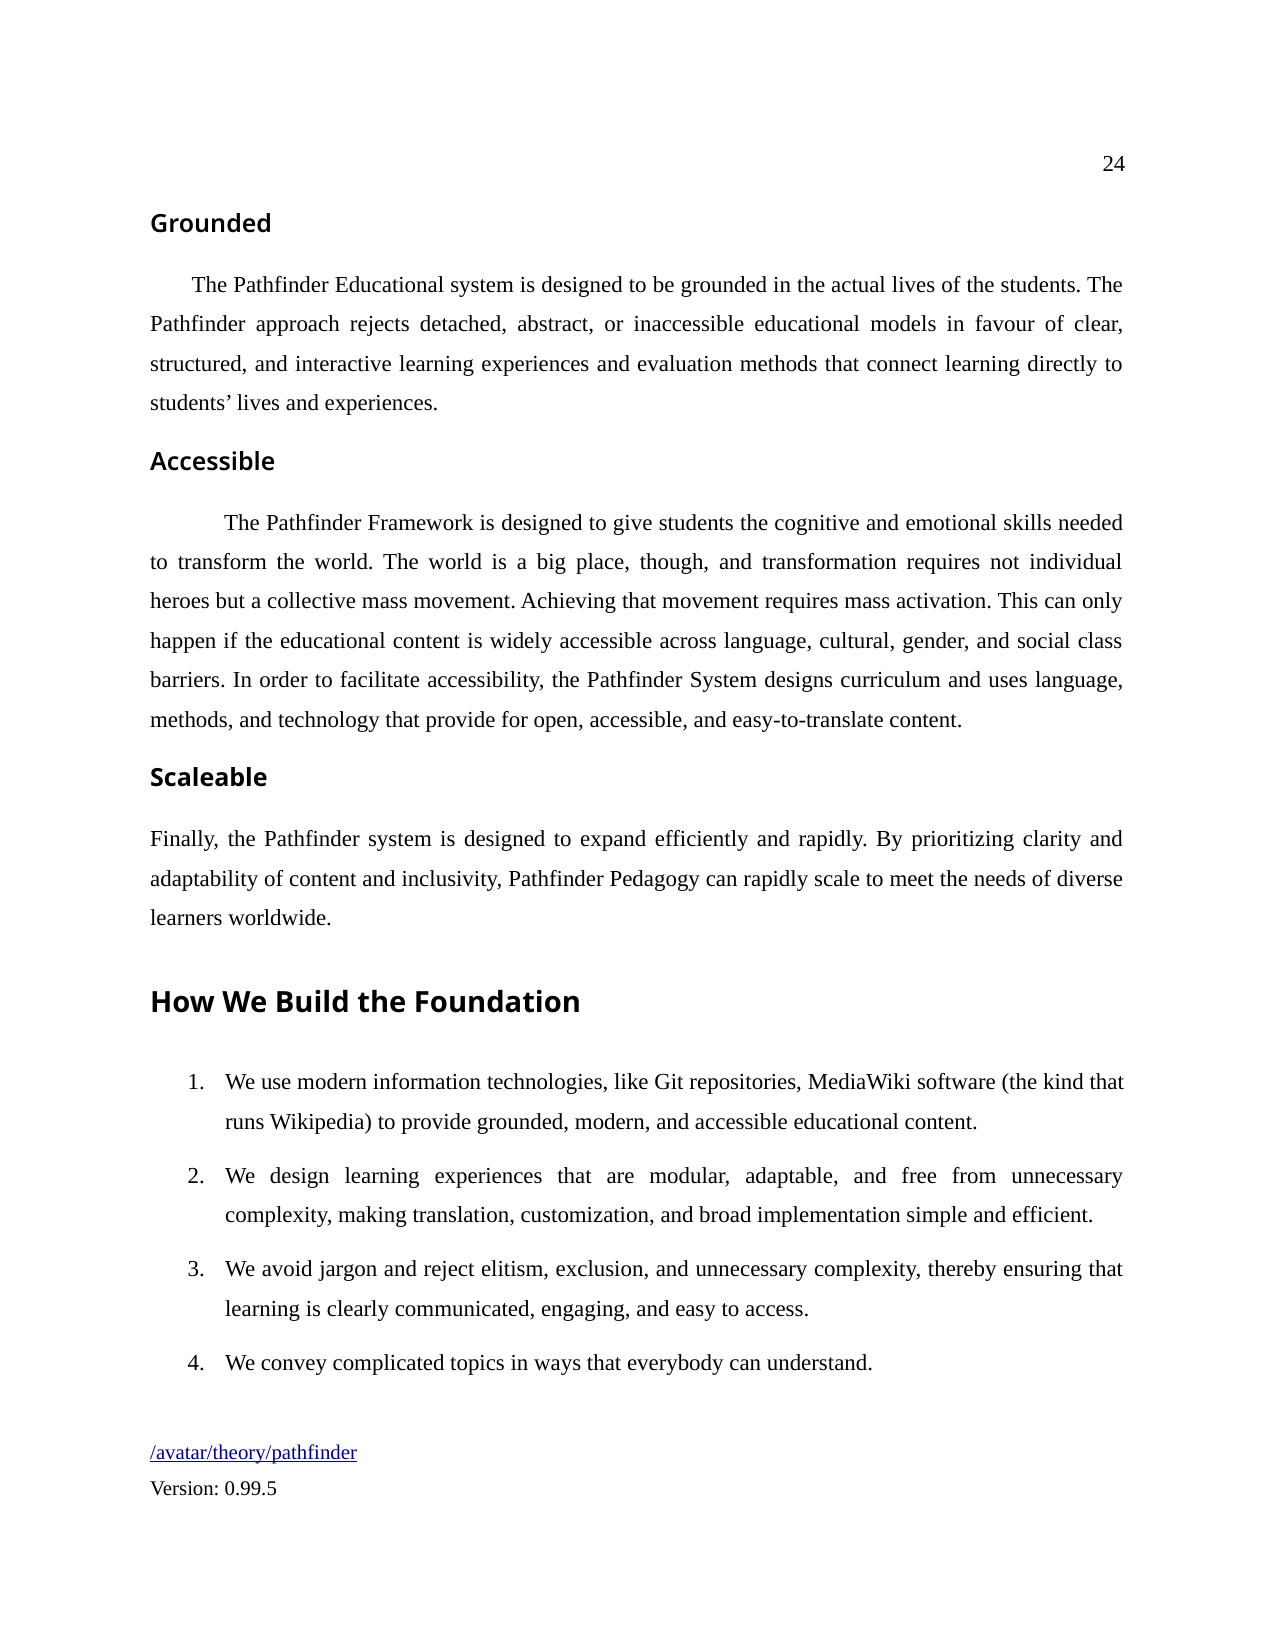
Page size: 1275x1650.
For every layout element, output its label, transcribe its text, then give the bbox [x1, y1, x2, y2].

list We avoid jargon and reject elitism, exclusion, and unnecessary complexity, thereby ensuring that learning is clearly communicated, engaging, and easy to access. [187, 1256, 1125, 1321]
list We use modern information technologies, like Git repositories, MediaWiki software (the kind that runs Wikipedia) to provide grounded, modern, and accessible educational content. [187, 1068, 1125, 1134]
text The Pathfinder Framework is designed to give students the cognitive and emotional skills needed to transform the world. The world is a big place, though, and transformation requires not individual heroes but a collective mass movement. Achieving that movement requires mass activation. This can only happen if the educational content is widely accessible across language, cultural, gender, and social class barriers. In order to facilitate accessibility, the Pathfinder System designs curriculum and uses language, methods, and technology that provide for open, accessible, and easy-to-translate content. [150, 508, 1125, 732]
list We convey complicated topics in ways that everybody can understand. [187, 1349, 1125, 1375]
subtitle Grounded [150, 206, 1125, 240]
subtitle How We Build the Foundation [150, 982, 1125, 1033]
text Finally, the Pathfinder system is designed to expand efficiently and rapidly. By prioritizing clarity and adaptability of content and inclusivity, Pathfinder Pedagogy can rapidly scale to meet the needs of diverse learners worldwide. [150, 825, 1125, 930]
subtitle Accessible [150, 443, 1125, 477]
list We design learning experiences that are modular, adaptable, and free from unnecessary complexity, making translation, customization, and broad implementation simple and efficient. [187, 1162, 1125, 1228]
text The Pathfinder Educational system is designed to be grounded in the actual lives of the students. The Pathfinder approach rejects detached, abstract, or inaccessible educational models in favour of clear, structured, and interactive learning experiences and evaluation methods that connect learning directly to students’ lives and experiences. [150, 271, 1125, 416]
subtitle Scaleable [150, 760, 1125, 794]
